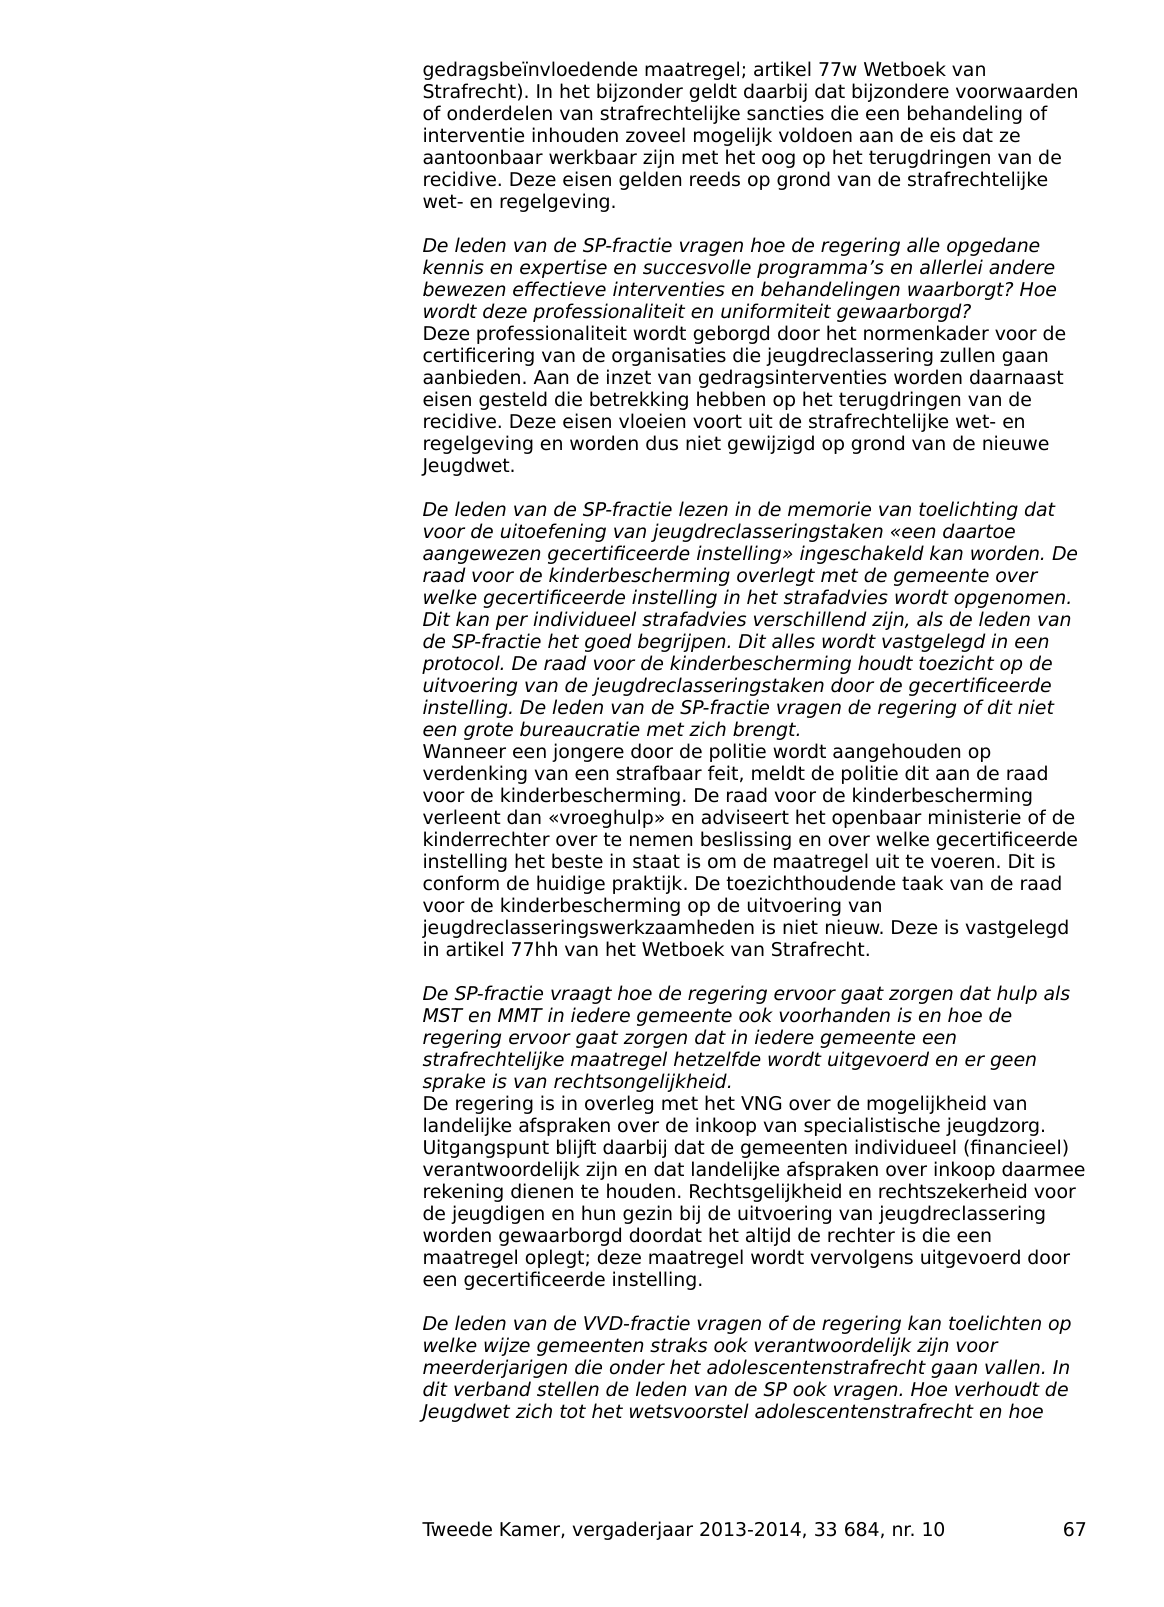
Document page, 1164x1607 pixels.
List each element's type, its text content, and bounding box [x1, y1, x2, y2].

text Deze professionaliteit wordt geborgd door het normenkader voor de certificering van de organisaties die jeugdreclassering zullen gaan aanbieden. Aan de inzet van gedragsinterventies worden daarnaast eisen gesteld die betrekking hebben op het terugdringen van de recidive. Deze eisen vloeien voort uit de strafrechtelijke wet- en regelgeving en worden dus niet gewijzigd op grond van de nieuwe Jeugdwet. [422, 323, 1087, 477]
text Wanneer een jongere door de politie wordt aangehouden op verdenking van een strafbaar feit, meldt de politie dit aan de raad voor de kinderbescherming. De raad voor de kinderbescherming verleent dan «vroeghulp» en adviseert het openbaar ministerie of de kinderrechter over te nemen beslissing en over welke gecertificeerde instelling het beste in staat is om de maatregel uit te voeren. Dit is conform de huidige praktijk. De toezichthoudende taak van de raad voor de kinderbescherming op de uitvoering van jeugdreclasseringswerkzaamheden is niet nieuw. Deze is vastgelegd in artikel 77hh van het Wetboek van Strafrecht. [422, 741, 1087, 961]
text De leden van de SP-fractie lezen in de memorie van toelichting dat voor de uitoefening van jeugdreclasseringstaken «een daartoe aangewezen gecertificeerde instelling» ingeschakeld kan worden. De raad voor de kinderbescherming overlegt met de gemeente over welke gecertificeerde instelling in het strafadvies wordt opgenomen. Dit kan per individueel strafadvies verschillend zijn, als de leden van de SP-fractie het goed begrijpen. Dit alles wordt vastgelegd in een protocol. De raad voor de kinderbescherming houdt toezicht op de uitvoering van de jeugdreclasseringstaken door de gecertificeerde instelling. De leden van de SP-fractie vragen de regering of dit niet een grote bureaucratie met zich brengt. [422, 499, 1087, 741]
text De leden van de SP-fractie vragen hoe de regering alle opgedane kennis en expertise en succesvolle programma’s en allerlei andere bewezen effectieve interventies en behandelingen waarborgt? Hoe wordt deze professionaliteit en uniformiteit gewaarborgd? [422, 235, 1087, 323]
text gedragsbeïnvloedende maatregel; artikel 77w Wetboek van Strafrecht). In het bijzonder geldt daarbij dat bijzondere voorwaarden of onderdelen van strafrechtelijke sancties die een behandeling of interventie inhouden zoveel mogelijk voldoen aan de eis dat ze aantoonbaar werkbaar zijn met het oog op het terugdringen van de recidive. Deze eisen gelden reeds op grond van de strafrechtelijke wet- en regelgeving. [422, 59, 1087, 213]
text De regering is in overleg met het VNG over de mogelijkheid van landelijke afspraken over de inkoop van specialistische jeugdzorg. Uitgangspunt blijft daarbij dat de gemeenten individueel (financieel) verantwoordelijk zijn en dat landelijke afspraken over inkoop daarmee rekening dienen te houden. Rechtsgelijkheid en rechtszekerheid voor de jeugdigen en hun gezin bij de uitvoering van jeugdreclassering worden gewaarborgd doordat het altijd de rechter is die een maatregel oplegt; deze maatregel wordt vervolgens uitgevoerd door een gecertificeerde instelling. [422, 1093, 1087, 1291]
text De leden van de VVD-fractie vragen of de regering kan toelichten op welke wijze gemeenten straks ook verantwoordelijk zijn voor meerderjarigen die onder het adolescentenstrafrecht gaan vallen. In dit verband stellen de leden van de SP ook vragen. Hoe verhoudt de Jeugdwet zich tot het wetsvoorstel adolescentenstrafrecht en hoe [422, 1313, 1087, 1423]
text De SP-fractie vraagt hoe de regering ervoor gaat zorgen dat hulp als MST en MMT in iedere gemeente ook voorhanden is en hoe de regering ervoor gaat zorgen dat in iedere gemeente een strafrechtelijke maatregel hetzelfde wordt uitgevoerd en er geen sprake is van rechtsongelijkheid. [422, 983, 1087, 1093]
